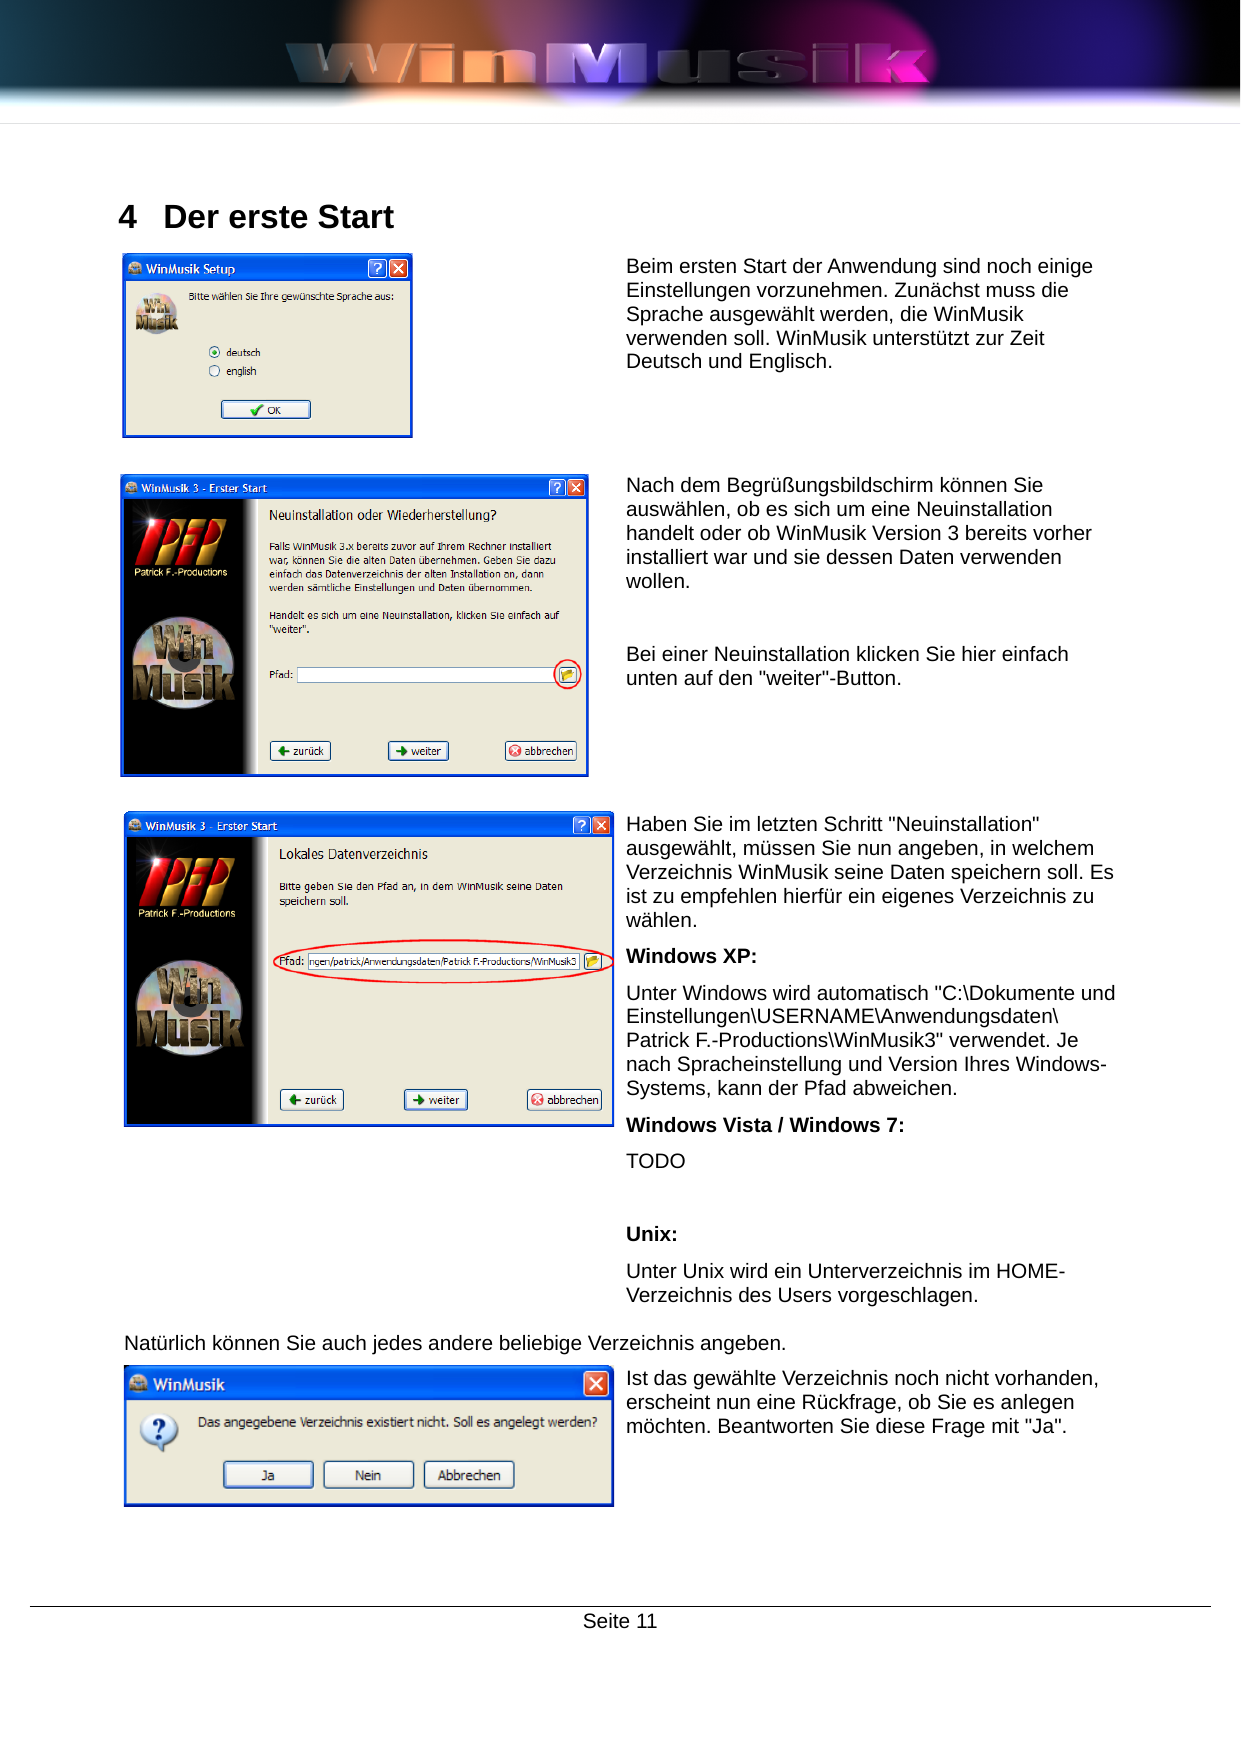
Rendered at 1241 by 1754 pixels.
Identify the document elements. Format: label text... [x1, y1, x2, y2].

table_cell [118, 806, 620, 1324]
table_header Beim ersten Start der Anwendung sind noch einige Einstellungen vorzunehmen. Zunächst muss die Sprache ausgewählt werden, die WinMusik verwenden soll. WinMusik unterstützt zur Zeit Deutsch und Englisch. [620, 248, 1122, 467]
table_cell Haben Sie im letzten Schritt "Neuinstallation" ausgewählt, müssen Sie nun angeben, in welchem Verzeichnis WinMusik seine Daten speichern soll. Es ist zu empfehlen hierfür ein eigenes Verzeichnis zu wählen. Windows XP: Unter Windows wird automatisch "C:\Dokumente und Einstellungen\USERNAME\Anwendungsdaten\Patrick F.-Productions\WinMusik3" verwendet. Je nach Spracheinstellung und Version Ihres Windows-Systems, kann der Pfad abweichen. Windows Vista / Windows 7: TODO Unix: Unter Unix wird ein Unterverzeichnis im HOME-Verzeichnis des Users vorgeschlagen. [620, 806, 1122, 1324]
table_cell [118, 1360, 620, 1536]
table_cell Ist das gewählte Verzeichnis noch nicht vorhanden, erscheint nun eine Rückfrage, ob Sie es anlegen möchten. Beantworten Sie diese Frage mit "Ja". [620, 1360, 1122, 1536]
subtitle Der erste Start [118, 197, 1122, 235]
table_header [118, 248, 620, 467]
table_cell [118, 467, 620, 806]
table_cell Natürlich können Sie auch jedes andere beliebige Verzeichnis angeben. [118, 1325, 1122, 1360]
table_cell Nach dem Begrüßungsbildschirm können Sie auswählen, ob es sich um eine Neuinstallation handelt oder ob WinMusik Version 3 bereits vorher installiert war und sie dessen Daten verwenden wollen. Bei einer Neuinstallation klicken Sie hier einfach unten auf den "weiter"-Button. [620, 467, 1122, 806]
